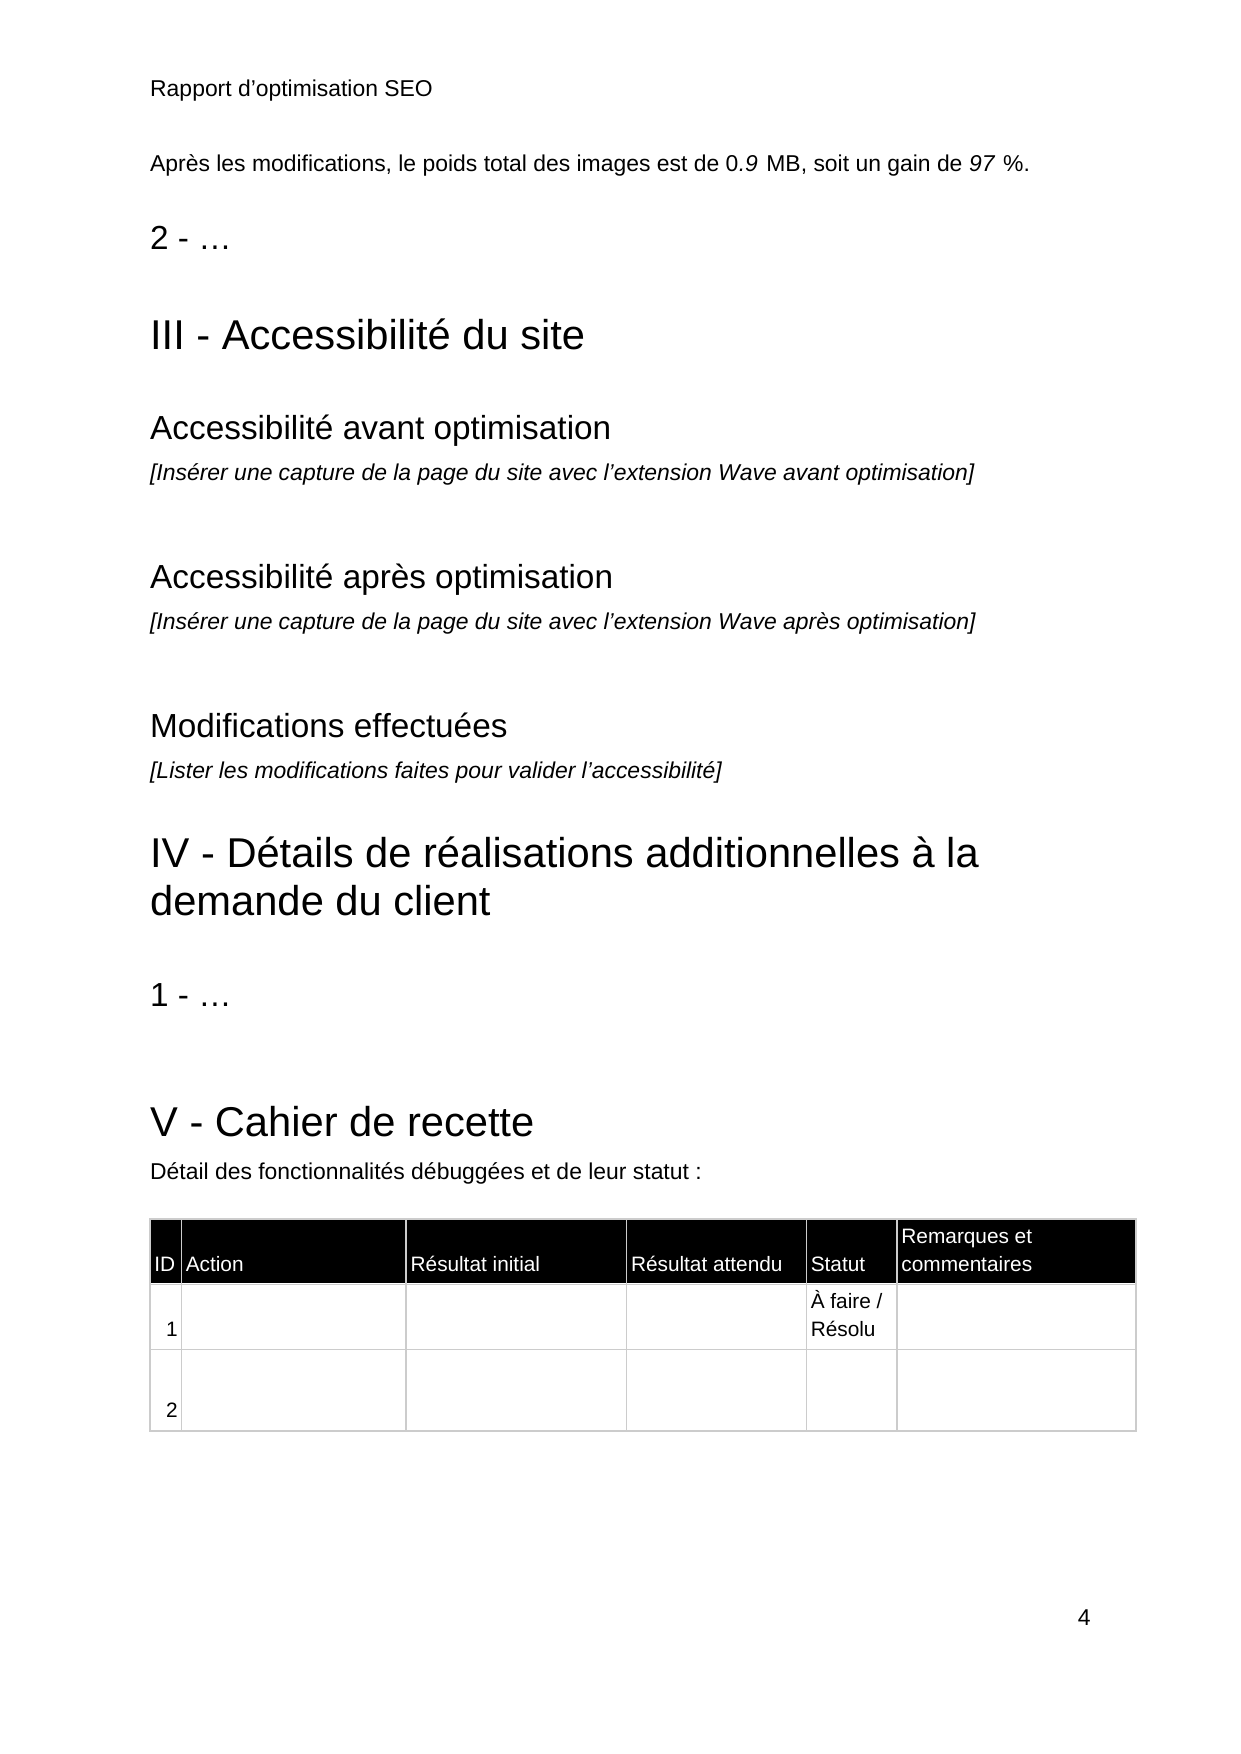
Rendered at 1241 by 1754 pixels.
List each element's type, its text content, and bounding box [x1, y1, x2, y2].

table_cell 2 [151, 1350, 181, 1430]
table_cell [407, 1285, 626, 1349]
subtitle Accessibilité après optimisation [150, 557, 1090, 596]
subtitle 1 - … [150, 974, 1090, 1013]
table_cell [627, 1285, 806, 1349]
table_cell [898, 1350, 1135, 1430]
table_header Action [182, 1220, 405, 1283]
table_cell [182, 1285, 405, 1349]
text Après les modifications, le poids total des images est de 0.9 MB, soit un gain de 97 %. [150, 150, 1090, 176]
table_header ID [151, 1220, 181, 1283]
table_cell À faire / Résolu [807, 1285, 896, 1349]
table_cell 1 [151, 1285, 181, 1349]
table_header Remarques et commentaires [898, 1220, 1135, 1283]
subtitle III - Accessibilité du site [150, 310, 1090, 358]
subtitle 2 - … [150, 218, 1090, 256]
table_cell [807, 1350, 896, 1430]
table_header Résultat initial [407, 1220, 626, 1283]
table_header Statut [807, 1220, 896, 1283]
table_cell [182, 1350, 405, 1430]
table_cell [898, 1285, 1135, 1349]
subtitle Accessibilité avant optimisation [150, 408, 1090, 447]
table_cell [407, 1350, 626, 1430]
text [Lister les modifications faites pour valider l’accessibilité] [150, 757, 1090, 783]
subtitle IV - Détails de réalisations additionnelles à la demande du client [150, 829, 1090, 924]
subtitle Modifications effectuées [150, 706, 1090, 744]
subtitle V - Cahier de recette [150, 1097, 1090, 1145]
table_cell [627, 1350, 806, 1430]
text [Insérer une capture de la page du site avec l’extension Wave après optimisation] [150, 608, 1090, 634]
text [Insérer une capture de la page du site avec l’extension Wave avant optimisation] [150, 459, 1090, 486]
table_header Résultat attendu [627, 1220, 806, 1283]
text Détail des fonctionnalités débuggées et de leur statut : [150, 1158, 1090, 1184]
